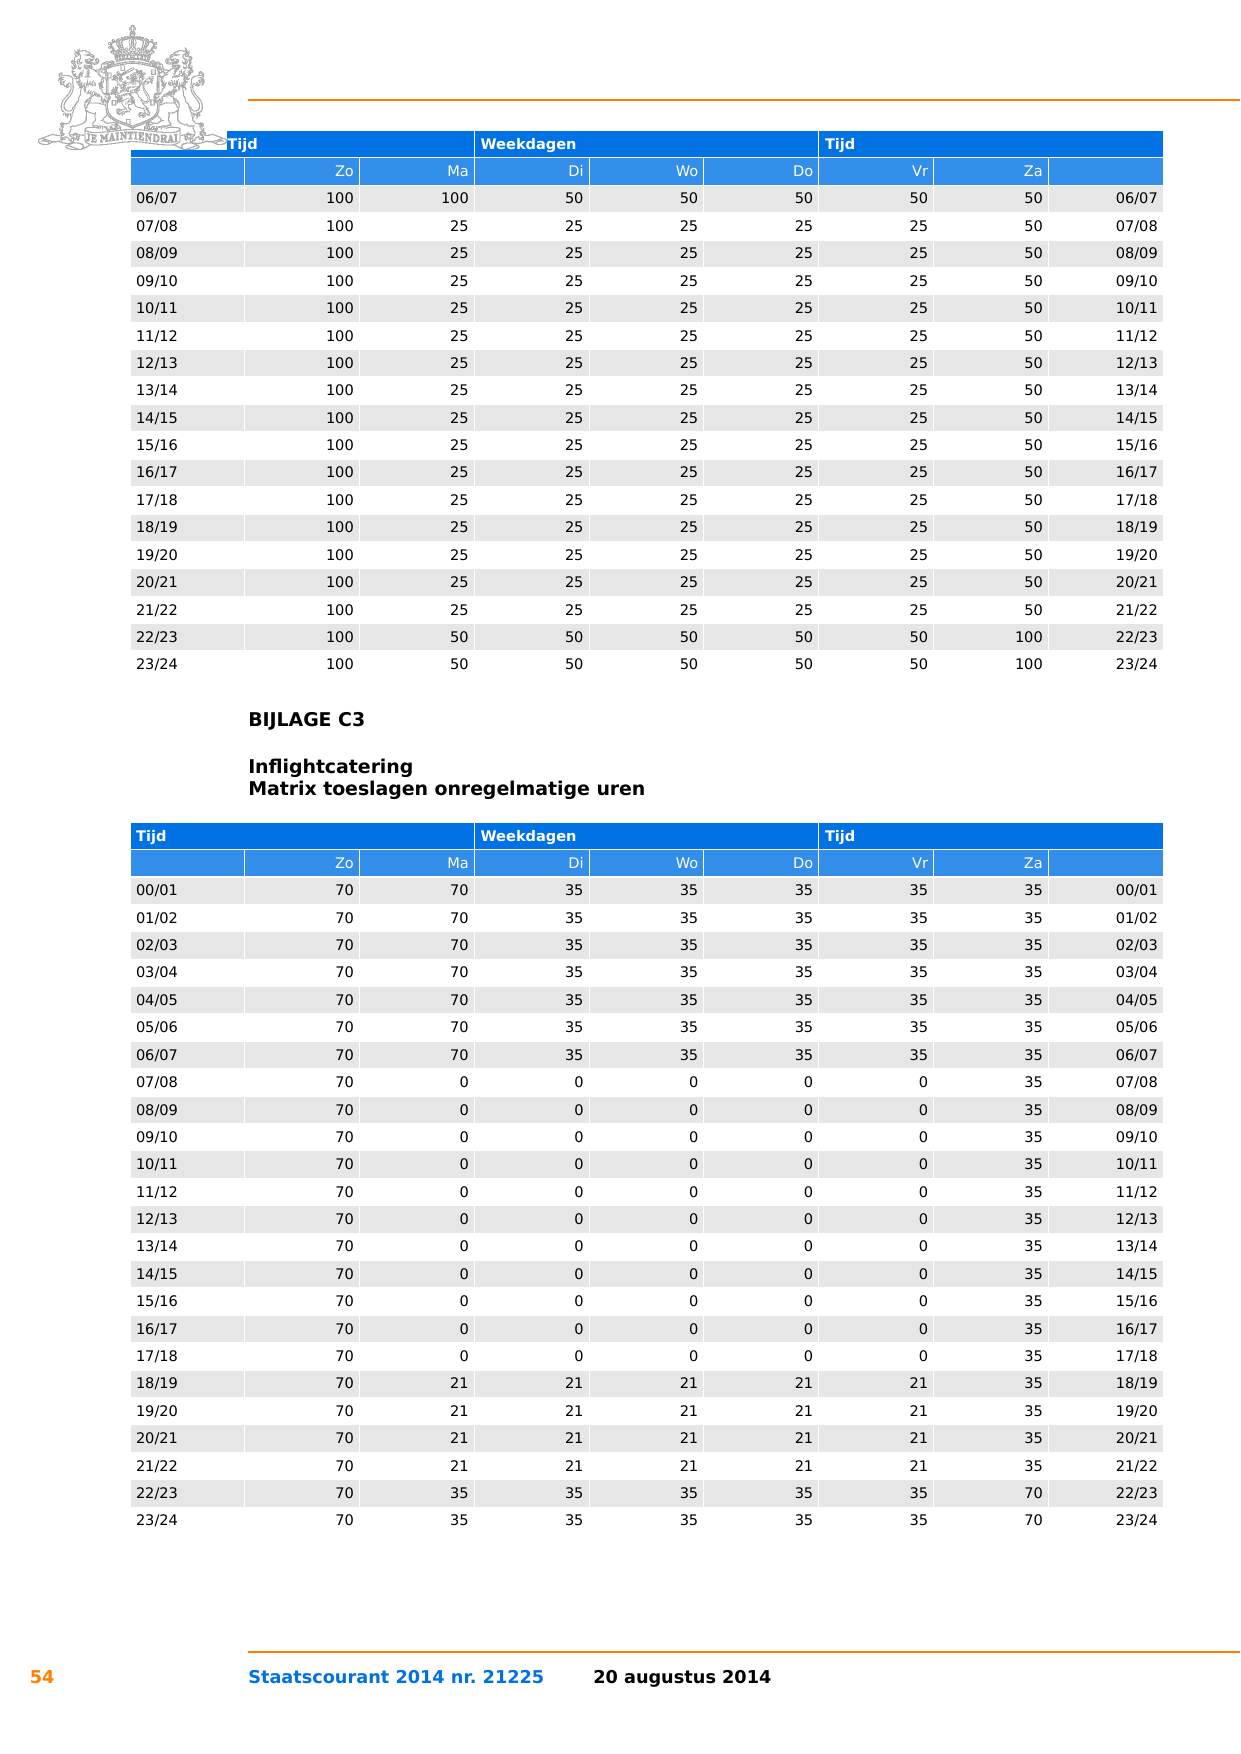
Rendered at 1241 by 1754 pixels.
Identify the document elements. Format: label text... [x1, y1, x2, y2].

table_cell 70 [934, 1480, 1048, 1507]
table_cell 12/13 [131, 1206, 244, 1233]
table_cell 35 [819, 1508, 933, 1534]
table_cell 35 [934, 905, 1048, 931]
table_cell 0 [475, 1316, 589, 1342]
table_cell 20/21 [131, 1425, 244, 1452]
table_cell 35 [590, 932, 703, 959]
table_cell 14/15 [1049, 405, 1163, 431]
table_cell 35 [819, 987, 933, 1013]
table_cell Zo [245, 158, 359, 185]
table_cell 0 [475, 1206, 589, 1233]
table_cell 25 [475, 432, 589, 459]
table_cell 25 [819, 569, 933, 596]
table_cell 0 [704, 1097, 818, 1123]
table_cell 35 [590, 1508, 703, 1534]
table_cell 0 [475, 1151, 589, 1178]
table_cell [131, 850, 244, 876]
table_cell 50 [934, 542, 1048, 568]
table_cell 25 [475, 597, 589, 623]
table_cell Za [934, 158, 1048, 185]
table_cell 35 [934, 1371, 1048, 1397]
table_cell 100 [245, 542, 359, 568]
table_cell 0 [360, 1151, 474, 1178]
table_cell 25 [590, 268, 703, 294]
table_cell 50 [934, 241, 1048, 267]
table_cell Ma [360, 850, 474, 876]
table_cell 100 [245, 295, 359, 322]
table_cell 0 [704, 1124, 818, 1150]
table_cell 25 [590, 460, 703, 486]
table_cell 21/22 [1049, 1453, 1163, 1479]
table_cell 0 [704, 1206, 818, 1233]
table_cell 25 [590, 350, 703, 376]
table_cell 0 [360, 1179, 474, 1205]
table_cell 50 [934, 515, 1048, 541]
table_cell 35 [475, 960, 589, 986]
table_cell 18/19 [1049, 1371, 1163, 1397]
table_cell 35 [934, 1151, 1048, 1178]
table_cell 70 [245, 1480, 359, 1507]
table_cell 70 [245, 1453, 359, 1479]
table_cell 11/12 [131, 1179, 244, 1205]
table_cell 70 [245, 1289, 359, 1315]
table_cell 25 [475, 542, 589, 568]
table_cell Di [475, 850, 589, 876]
table_cell 0 [360, 1343, 474, 1369]
table_cell 19/20 [1049, 542, 1163, 568]
table_cell 25 [704, 268, 818, 294]
table_cell 50 [934, 569, 1048, 596]
table_cell 50 [934, 460, 1048, 486]
table_cell 25 [360, 597, 474, 623]
table_cell 23/24 [1049, 651, 1163, 678]
text Inflightcatering [248, 756, 1163, 778]
table_cell 70 [245, 1042, 359, 1068]
table_cell Za [934, 850, 1048, 876]
table_cell 100 [245, 515, 359, 541]
table_cell 100 [245, 432, 359, 459]
table_cell 25 [704, 432, 818, 459]
table_cell 25 [475, 487, 589, 513]
table_cell 25 [819, 213, 933, 239]
table_cell 22/23 [1049, 1480, 1163, 1507]
table_cell 0 [704, 1261, 818, 1287]
table_cell 70 [245, 960, 359, 986]
table_cell 0 [704, 1234, 818, 1260]
table_cell 25 [475, 378, 589, 404]
table_header Weekdagen [475, 823, 818, 849]
table_cell 35 [934, 1398, 1048, 1424]
table_cell 25 [475, 323, 589, 349]
table_cell 07/08 [131, 213, 244, 239]
table_cell 14/15 [131, 1261, 244, 1287]
table_cell 35 [934, 1042, 1048, 1068]
table_cell 0 [590, 1069, 703, 1096]
table_cell 10/11 [1049, 295, 1163, 322]
table_cell 12/13 [131, 350, 244, 376]
table_cell 25 [475, 460, 589, 486]
table_cell 0 [819, 1069, 933, 1096]
table_cell 25 [590, 597, 703, 623]
table_cell 50 [934, 432, 1048, 459]
table_cell 35 [475, 878, 589, 904]
table_cell 70 [245, 1371, 359, 1397]
table_cell 100 [934, 651, 1048, 678]
table_cell 09/10 [131, 1124, 244, 1150]
table_cell 70 [360, 932, 474, 959]
table_cell 25 [360, 378, 474, 404]
table_cell 21 [590, 1425, 703, 1452]
table_cell 25 [819, 597, 933, 623]
table_cell 13/14 [131, 1234, 244, 1260]
table_cell 0 [360, 1097, 474, 1123]
table_cell 35 [475, 987, 589, 1013]
table_cell 09/10 [1049, 268, 1163, 294]
table_cell 25 [704, 378, 818, 404]
table_cell 35 [934, 1097, 1048, 1123]
table_cell 35 [590, 1042, 703, 1068]
table_cell 0 [475, 1261, 589, 1287]
table_cell 0 [704, 1289, 818, 1315]
table_cell 08/09 [131, 241, 244, 267]
table_cell 15/16 [131, 432, 244, 459]
table_cell 50 [934, 213, 1048, 239]
table_cell 06/07 [1049, 186, 1163, 212]
table_cell 25 [590, 295, 703, 322]
table_cell 50 [934, 323, 1048, 349]
table_cell 35 [934, 1124, 1048, 1150]
table_cell Vr [819, 158, 933, 185]
table_cell 09/10 [131, 268, 244, 294]
table_cell 25 [704, 350, 818, 376]
table_cell 50 [360, 651, 474, 678]
table_cell 21 [819, 1453, 933, 1479]
table_cell 35 [475, 905, 589, 931]
table_cell 70 [245, 878, 359, 904]
table_cell 23/24 [131, 1508, 244, 1534]
table_cell 25 [819, 542, 933, 568]
table_cell 0 [590, 1261, 703, 1287]
table_cell 05/06 [1049, 1015, 1163, 1041]
table_cell 25 [590, 213, 703, 239]
table_cell 03/04 [1049, 960, 1163, 986]
table_cell 25 [590, 542, 703, 568]
table_cell 35 [590, 1015, 703, 1041]
table_cell 70 [245, 1316, 359, 1342]
table_cell 13/14 [1049, 1234, 1163, 1260]
table_cell 21 [819, 1371, 933, 1397]
table_cell 21 [590, 1371, 703, 1397]
table_cell 25 [819, 378, 933, 404]
table_cell 17/18 [131, 1343, 244, 1369]
subtitle BIJLAGE C3 [248, 709, 1163, 731]
table_header Weekdagen [475, 131, 818, 157]
table_cell 100 [245, 213, 359, 239]
table_cell 07/08 [131, 1069, 244, 1096]
table_cell 25 [819, 432, 933, 459]
table_cell 70 [245, 1151, 359, 1178]
table_cell 35 [934, 1425, 1048, 1452]
table_cell 14/15 [1049, 1261, 1163, 1287]
table_cell 70 [245, 905, 359, 931]
table_cell 25 [704, 487, 818, 513]
table_cell 0 [475, 1234, 589, 1260]
table_cell 0 [360, 1289, 474, 1315]
table_cell 100 [245, 378, 359, 404]
table_cell 04/05 [1049, 987, 1163, 1013]
table_cell 35 [934, 1234, 1048, 1260]
table_cell 35 [819, 1015, 933, 1041]
table_cell 21 [475, 1453, 589, 1479]
table_cell 25 [704, 405, 818, 431]
table_cell 21 [704, 1371, 818, 1397]
table_cell 70 [245, 1261, 359, 1287]
table_cell 16/17 [131, 460, 244, 486]
table_cell 25 [704, 460, 818, 486]
table_cell 16/17 [1049, 460, 1163, 486]
table_cell 25 [360, 487, 474, 513]
table_cell 100 [245, 651, 359, 678]
table_cell 0 [360, 1124, 474, 1150]
table_cell 25 [704, 295, 818, 322]
table_cell 18/19 [131, 1371, 244, 1397]
table_cell 0 [704, 1316, 818, 1342]
table_cell 25 [475, 241, 589, 267]
table_cell 25 [475, 405, 589, 431]
table_cell 22/23 [131, 1480, 244, 1507]
table_cell Vr [819, 850, 933, 876]
table_cell 35 [934, 1453, 1048, 1479]
table_cell 70 [245, 1069, 359, 1096]
table_cell 0 [475, 1124, 589, 1150]
table_cell 35 [475, 1015, 589, 1041]
table_cell 25 [360, 350, 474, 376]
table_cell 15/16 [131, 1289, 244, 1315]
table_cell 70 [360, 1015, 474, 1041]
table_cell 100 [245, 186, 359, 212]
table_cell 23/24 [1049, 1508, 1163, 1534]
table_cell Wo [590, 850, 703, 876]
table_cell Do [704, 850, 818, 876]
table_cell 0 [590, 1343, 703, 1369]
table_cell 70 [360, 1042, 474, 1068]
table_cell 70 [245, 1398, 359, 1424]
table_cell 20/21 [1049, 569, 1163, 596]
table_cell 19/20 [1049, 1398, 1163, 1424]
table_cell 70 [245, 1425, 359, 1452]
table_cell 50 [934, 186, 1048, 212]
table_cell 25 [360, 515, 474, 541]
table_cell 70 [360, 905, 474, 931]
table_cell 35 [475, 1508, 589, 1534]
table_cell 35 [704, 1042, 818, 1068]
table_cell 0 [704, 1151, 818, 1178]
table_cell 0 [475, 1097, 589, 1123]
table_cell Zo [245, 850, 359, 876]
table_cell 0 [590, 1151, 703, 1178]
table_cell 35 [934, 1289, 1048, 1315]
table_cell 70 [360, 987, 474, 1013]
table_cell 25 [475, 268, 589, 294]
table_cell 35 [819, 1480, 933, 1507]
table_cell Di [475, 158, 589, 185]
table_cell 100 [245, 569, 359, 596]
table_cell 50 [819, 624, 933, 650]
table_cell 01/02 [1049, 905, 1163, 931]
table_cell 0 [704, 1179, 818, 1205]
table_cell 35 [934, 878, 1048, 904]
table_cell 18/19 [1049, 515, 1163, 541]
table_cell 35 [819, 1042, 933, 1068]
table_cell 0 [360, 1234, 474, 1260]
table_cell 09/10 [1049, 1124, 1163, 1150]
table_cell 35 [934, 1015, 1048, 1041]
table_cell 12/13 [1049, 350, 1163, 376]
table_cell 25 [360, 542, 474, 568]
table_cell 07/08 [1049, 213, 1163, 239]
table_cell 25 [590, 378, 703, 404]
table_cell 17/18 [1049, 1343, 1163, 1369]
table_cell 0 [704, 1069, 818, 1096]
table_cell 01/02 [131, 905, 244, 931]
table_cell 02/03 [1049, 932, 1163, 959]
table_cell 70 [934, 1508, 1048, 1534]
table_cell 50 [475, 651, 589, 678]
table_cell 20/21 [1049, 1425, 1163, 1452]
table_cell 25 [475, 350, 589, 376]
table_cell 35 [475, 932, 589, 959]
table_cell 21 [475, 1371, 589, 1397]
table_cell 0 [590, 1206, 703, 1233]
table_cell 08/09 [131, 1097, 244, 1123]
table_cell 21 [590, 1453, 703, 1479]
table_cell 21/22 [1049, 597, 1163, 623]
table_cell 17/18 [131, 487, 244, 513]
table_cell 21 [475, 1398, 589, 1424]
table_cell 25 [475, 569, 589, 596]
table_cell 25 [360, 323, 474, 349]
table_cell 16/17 [1049, 1316, 1163, 1342]
table_cell 70 [245, 1206, 359, 1233]
table_cell 35 [934, 960, 1048, 986]
table_cell 35 [360, 1508, 474, 1534]
table_cell 03/04 [131, 960, 244, 986]
table_cell 25 [819, 295, 933, 322]
table_cell 25 [360, 569, 474, 596]
table_cell 21 [819, 1398, 933, 1424]
table_cell 25 [704, 597, 818, 623]
table_cell 35 [704, 1480, 818, 1507]
table_cell 0 [819, 1261, 933, 1287]
table_cell 21/22 [131, 1453, 244, 1479]
table_cell 25 [475, 295, 589, 322]
table_cell 21 [704, 1425, 818, 1452]
table_cell 11/12 [1049, 1179, 1163, 1205]
table_cell 100 [245, 268, 359, 294]
text Matrix toeslagen onregelmatige uren [248, 778, 1163, 800]
table_cell 35 [934, 1343, 1048, 1369]
table_cell 50 [934, 378, 1048, 404]
table_cell 70 [245, 1234, 359, 1260]
table_cell 06/07 [1049, 1042, 1163, 1068]
table_cell 50 [934, 295, 1048, 322]
table_cell 25 [704, 515, 818, 541]
table_cell 0 [819, 1316, 933, 1342]
table_cell 70 [245, 1179, 359, 1205]
table_cell 21 [360, 1453, 474, 1479]
table_cell 70 [245, 1508, 359, 1534]
table_cell 0 [819, 1343, 933, 1369]
table_cell 35 [590, 878, 703, 904]
table_cell 17/18 [1049, 487, 1163, 513]
table_cell 100 [245, 460, 359, 486]
table_cell 35 [475, 1480, 589, 1507]
table_cell 35 [360, 1480, 474, 1507]
table_cell 25 [704, 241, 818, 267]
table_cell 70 [245, 987, 359, 1013]
table_cell 100 [245, 350, 359, 376]
table_cell 0 [819, 1206, 933, 1233]
table_cell 0 [590, 1097, 703, 1123]
table_cell 25 [590, 487, 703, 513]
table_cell 35 [704, 1508, 818, 1534]
table_cell 35 [819, 878, 933, 904]
table_cell 06/07 [131, 1042, 244, 1068]
table_cell 35 [704, 960, 818, 986]
table_cell 11/12 [1049, 323, 1163, 349]
table_cell 70 [245, 1015, 359, 1041]
table_cell 0 [360, 1069, 474, 1096]
table_cell 15/16 [1049, 1289, 1163, 1315]
table_cell 23/24 [131, 651, 244, 678]
table_cell 11/12 [131, 323, 244, 349]
table_cell 10/11 [131, 1151, 244, 1178]
table_cell 70 [360, 878, 474, 904]
table_cell Ma [360, 158, 474, 185]
table_cell 0 [819, 1124, 933, 1150]
table_cell 22/23 [1049, 624, 1163, 650]
table_cell 21 [704, 1453, 818, 1479]
table_cell 0 [819, 1289, 933, 1315]
table_cell 50 [360, 624, 474, 650]
table_cell 100 [245, 487, 359, 513]
table_cell 35 [590, 905, 703, 931]
table_cell 35 [590, 987, 703, 1013]
table_cell 50 [590, 624, 703, 650]
table_cell 70 [245, 932, 359, 959]
table_cell 21/22 [131, 597, 244, 623]
table_cell 0 [360, 1206, 474, 1233]
table_cell 16/17 [131, 1316, 244, 1342]
table_cell 0 [819, 1097, 933, 1123]
table_cell 25 [819, 515, 933, 541]
table_cell 35 [704, 987, 818, 1013]
table_cell 35 [704, 878, 818, 904]
table_cell 35 [934, 932, 1048, 959]
table_cell 0 [819, 1234, 933, 1260]
table_cell 0 [475, 1179, 589, 1205]
table_cell 100 [360, 186, 474, 212]
table_cell 0 [819, 1179, 933, 1205]
table_cell 35 [934, 987, 1048, 1013]
table_cell 35 [934, 1179, 1048, 1205]
table_cell 25 [819, 268, 933, 294]
table_cell 25 [590, 405, 703, 431]
table_cell 100 [245, 323, 359, 349]
table_cell 25 [360, 432, 474, 459]
table_cell 14/15 [131, 405, 244, 431]
table_cell Wo [590, 158, 703, 185]
table_cell 04/05 [131, 987, 244, 1013]
table_cell 13/14 [1049, 378, 1163, 404]
table_cell 50 [475, 186, 589, 212]
table_cell 25 [360, 213, 474, 239]
table_cell 50 [934, 268, 1048, 294]
table_cell 50 [934, 487, 1048, 513]
table_cell 25 [360, 295, 474, 322]
table_cell 02/03 [131, 932, 244, 959]
table_cell 50 [934, 405, 1048, 431]
table_cell Do [704, 158, 818, 185]
table_cell 0 [590, 1289, 703, 1315]
table_cell 19/20 [131, 542, 244, 568]
table_cell 100 [245, 597, 359, 623]
table_cell 25 [819, 350, 933, 376]
table_cell 0 [475, 1343, 589, 1369]
table_cell 70 [245, 1343, 359, 1369]
table_cell 25 [819, 487, 933, 513]
table_cell 70 [360, 960, 474, 986]
table_cell 35 [704, 932, 818, 959]
table_cell 08/09 [1049, 1097, 1163, 1123]
table_cell [131, 158, 244, 185]
table_cell 25 [819, 241, 933, 267]
table_cell 0 [590, 1234, 703, 1260]
table_cell 70 [245, 1097, 359, 1123]
table_cell 25 [360, 405, 474, 431]
table_cell 21 [704, 1398, 818, 1424]
table_cell 25 [590, 569, 703, 596]
table_cell 25 [360, 460, 474, 486]
table_cell 0 [590, 1316, 703, 1342]
table_cell 0 [590, 1179, 703, 1205]
table_cell 35 [590, 1480, 703, 1507]
table_cell 0 [590, 1124, 703, 1150]
table_cell 10/11 [1049, 1151, 1163, 1178]
table_cell 0 [819, 1151, 933, 1178]
table_cell 07/08 [1049, 1069, 1163, 1096]
table_cell 22/23 [131, 624, 244, 650]
table_cell 21 [819, 1425, 933, 1452]
table_cell 50 [590, 186, 703, 212]
table_cell 25 [704, 569, 818, 596]
table_cell 25 [590, 323, 703, 349]
table_cell 50 [590, 651, 703, 678]
table_cell 25 [819, 460, 933, 486]
table_cell 20/21 [131, 569, 244, 596]
table_cell 25 [704, 542, 818, 568]
table_cell 18/19 [131, 515, 244, 541]
table_cell 0 [475, 1069, 589, 1096]
table_cell 50 [704, 624, 818, 650]
table_cell 15/16 [1049, 432, 1163, 459]
table_cell 00/01 [131, 878, 244, 904]
table_cell 21 [590, 1398, 703, 1424]
table_cell 25 [819, 323, 933, 349]
table_cell 50 [934, 597, 1048, 623]
table_header Tijd [131, 131, 474, 157]
table_cell 13/14 [131, 378, 244, 404]
table_cell 50 [704, 186, 818, 212]
table_cell 0 [475, 1289, 589, 1315]
table_cell 21 [360, 1371, 474, 1397]
table_cell 35 [934, 1069, 1048, 1096]
table_cell 35 [475, 1042, 589, 1068]
table_cell [1049, 158, 1163, 185]
table_cell 35 [590, 960, 703, 986]
table_cell 05/06 [131, 1015, 244, 1041]
table_cell 25 [704, 323, 818, 349]
table_cell 0 [704, 1343, 818, 1369]
table_cell 0 [360, 1316, 474, 1342]
table_cell 35 [819, 960, 933, 986]
table_cell 35 [934, 1261, 1048, 1287]
table_cell 70 [245, 1124, 359, 1150]
table_cell 35 [704, 905, 818, 931]
table_cell 100 [245, 624, 359, 650]
table_cell 100 [934, 624, 1048, 650]
table_cell 50 [819, 186, 933, 212]
table_cell 100 [245, 241, 359, 267]
table_cell 35 [704, 1015, 818, 1041]
table_cell 25 [590, 432, 703, 459]
table_cell 35 [819, 905, 933, 931]
table_cell 21 [360, 1398, 474, 1424]
table_header Tijd [819, 131, 1163, 157]
table_cell 50 [934, 350, 1048, 376]
table_cell 06/07 [131, 186, 244, 212]
table_cell 10/11 [131, 295, 244, 322]
table_cell 50 [819, 651, 933, 678]
table_header Tijd [131, 823, 474, 849]
table_cell 35 [934, 1206, 1048, 1233]
table_header Tijd [819, 823, 1163, 849]
table_cell 21 [360, 1425, 474, 1452]
table_cell 12/13 [1049, 1206, 1163, 1233]
table_cell 0 [360, 1261, 474, 1287]
table_cell 25 [590, 241, 703, 267]
table_cell 00/01 [1049, 878, 1163, 904]
table_cell 21 [475, 1425, 589, 1452]
table_cell 35 [934, 1316, 1048, 1342]
table_cell 25 [475, 213, 589, 239]
table_cell 25 [360, 241, 474, 267]
table_cell 08/09 [1049, 241, 1163, 267]
table_cell 50 [704, 651, 818, 678]
table_cell 25 [475, 515, 589, 541]
table_cell 25 [590, 515, 703, 541]
picture [38, 25, 227, 150]
table_cell 25 [704, 213, 818, 239]
table_cell [1049, 850, 1163, 876]
table_cell 25 [360, 268, 474, 294]
table_cell 19/20 [131, 1398, 244, 1424]
table_cell 35 [819, 932, 933, 959]
table_cell 100 [245, 405, 359, 431]
table_cell 25 [819, 405, 933, 431]
table_cell 50 [475, 624, 589, 650]
